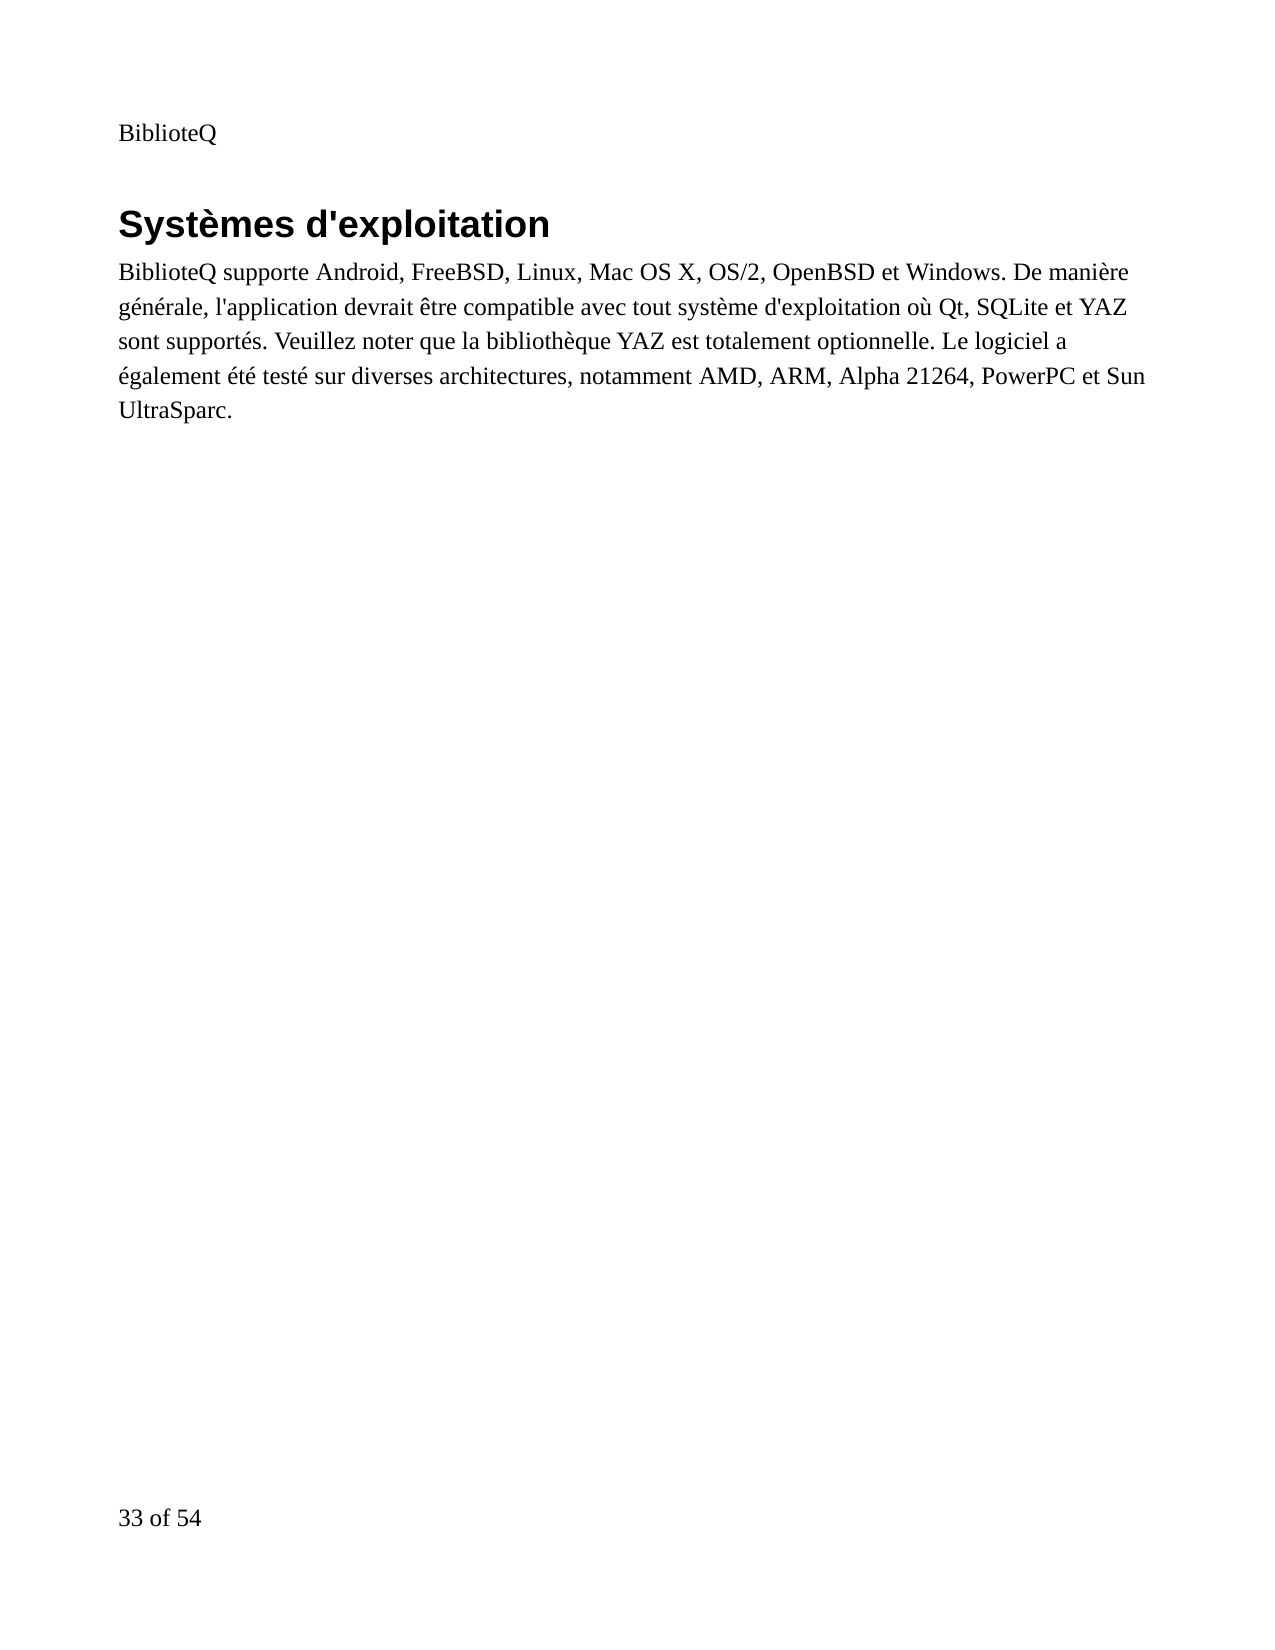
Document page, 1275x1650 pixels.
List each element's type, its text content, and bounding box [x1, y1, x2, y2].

text BiblioteQ supporte Android, FreeBSD, Linux, Mac OS X, OS/2, OpenBSD et Windows. De manière générale, l'application devrait être compatible avec tout système d'exploitation où Qt, SQLite et YAZ sont supportés. Veuillez noter que la bibliothèque YAZ est totalement optionnelle. Le logiciel a également été testé sur diverses architectures, notamment AMD, ARM, Alpha 21264, PowerPC et Sun UltraSparc. [118, 257, 1157, 424]
subtitle Systèmes d'exploitation [118, 201, 1157, 245]
